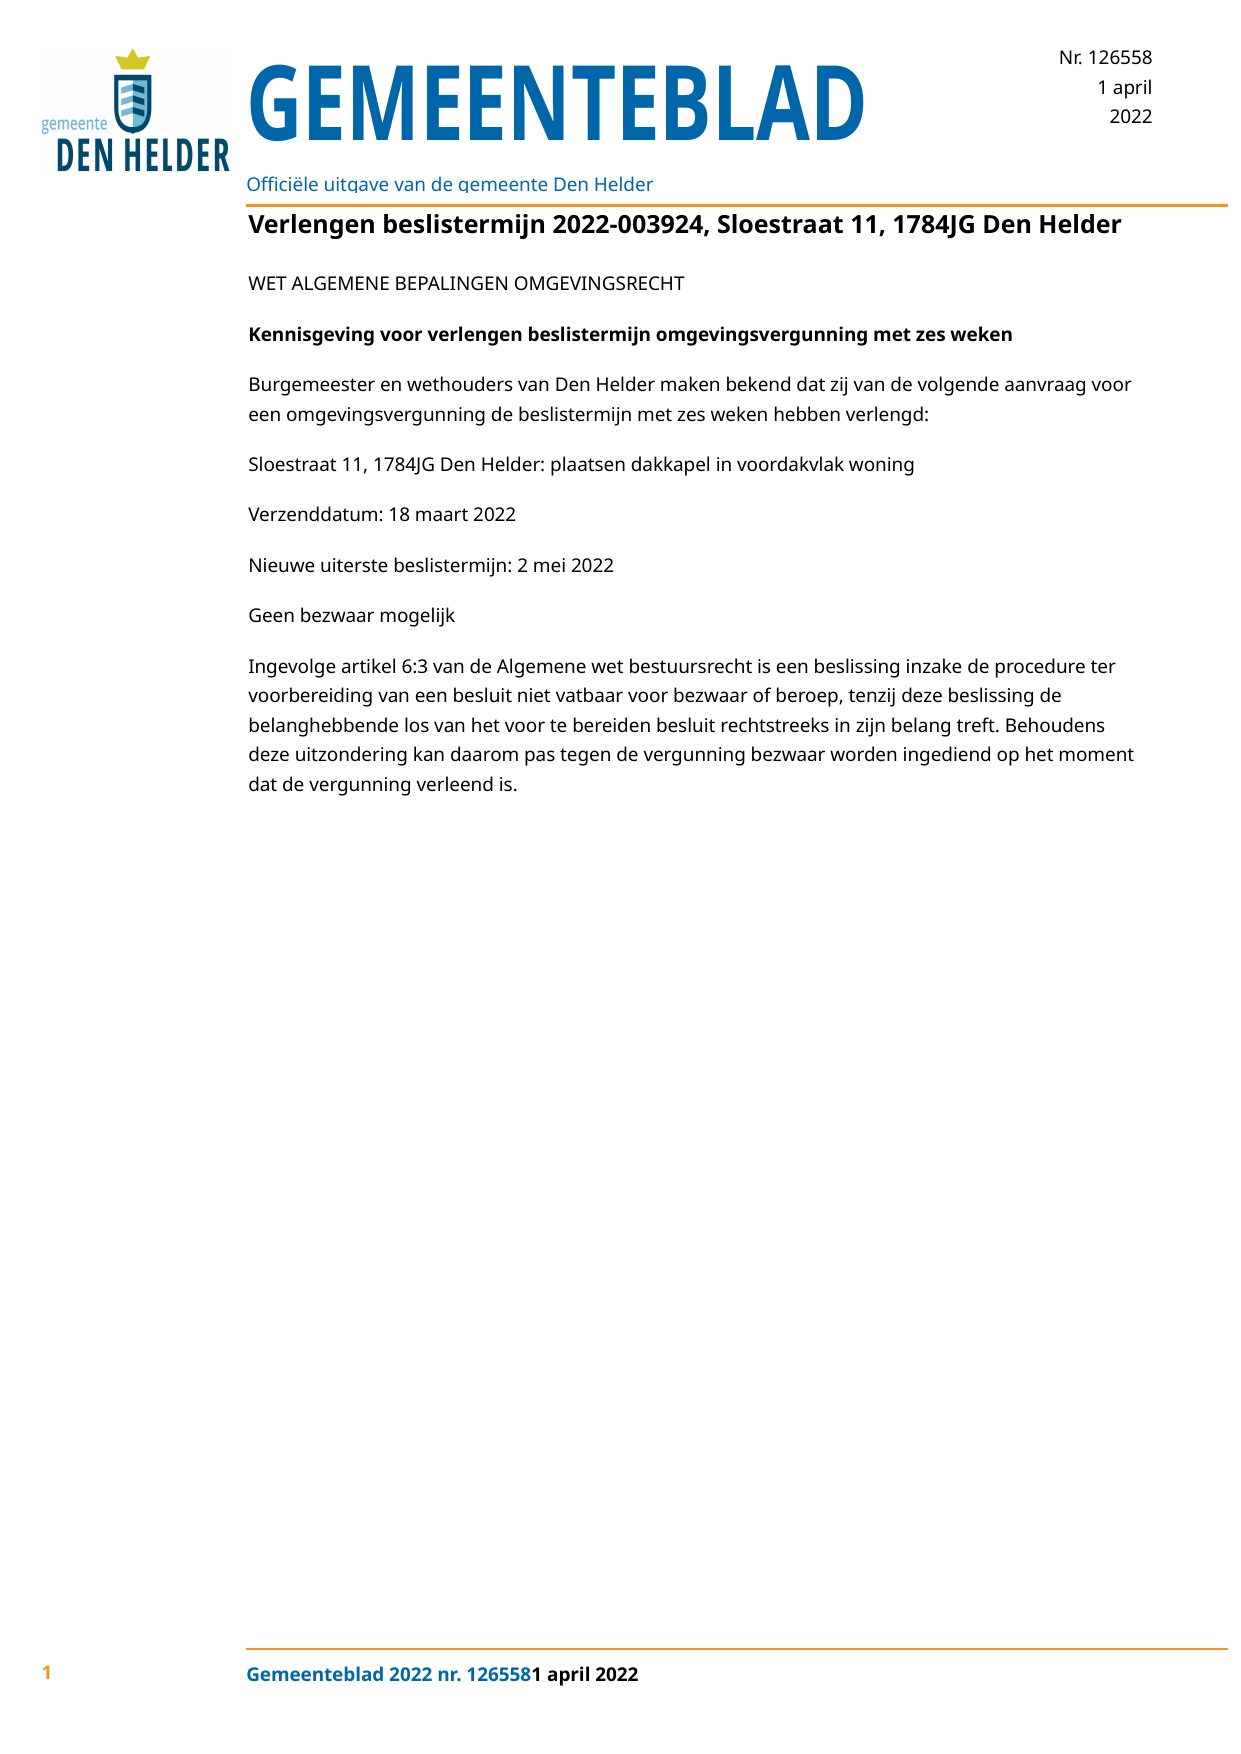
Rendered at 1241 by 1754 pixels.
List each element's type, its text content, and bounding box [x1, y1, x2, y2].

picture [130, 157, 135, 172]
text Verlengen beslistermijn 2022-003924, Sloestraat 11, 1784JG Den Helder [248, 207, 1152, 241]
text Kennisgeving voor verlengen beslistermijn omgevingsvergunning met zes weken [248, 321, 1152, 346]
text Burgemeester en wethouders van Den Helder maken bekend dat zij van de volgende aanvraag voor een omgevingsvergunning de beslistermijn met zes weken hebben verlengd: [248, 371, 1152, 426]
text Geen bezwaar mogelijk [248, 602, 1152, 628]
text WET ALGEMENE BEPALINGEN OMGEVINGSRECHT [248, 270, 1152, 296]
picture [182, 144, 187, 165]
text Nieuwe uiterste beslistermijn: 2 mei 2022 [248, 552, 1152, 578]
text Ingevolge artikel 6:3 van de Algemene wet bestuursrecht is een beslissing inzake de procedure ter voorbereiding van een besluit niet vatbaar voor bezwaar of beroep, tenzij deze beslissing de belanghebbende los van het voor te bereiden besluit rechtstreeks in zijn belang treft. Behoudens deze uitzondering kan daarom pas tegen de vergunning bezwaar worden ingediend op het moment dat de vergunning verleend is. [248, 653, 1152, 797]
picture [100, 154, 106, 172]
text Verzenddatum: 18 maart 2022 [248, 502, 1152, 527]
picture [63, 144, 68, 165]
picture [220, 160, 224, 172]
text Sloestraat 11, 1784JG Den Helder: plaatsen dakkapel in voordakvlak woning [248, 451, 1152, 477]
picture [41, 47, 231, 172]
